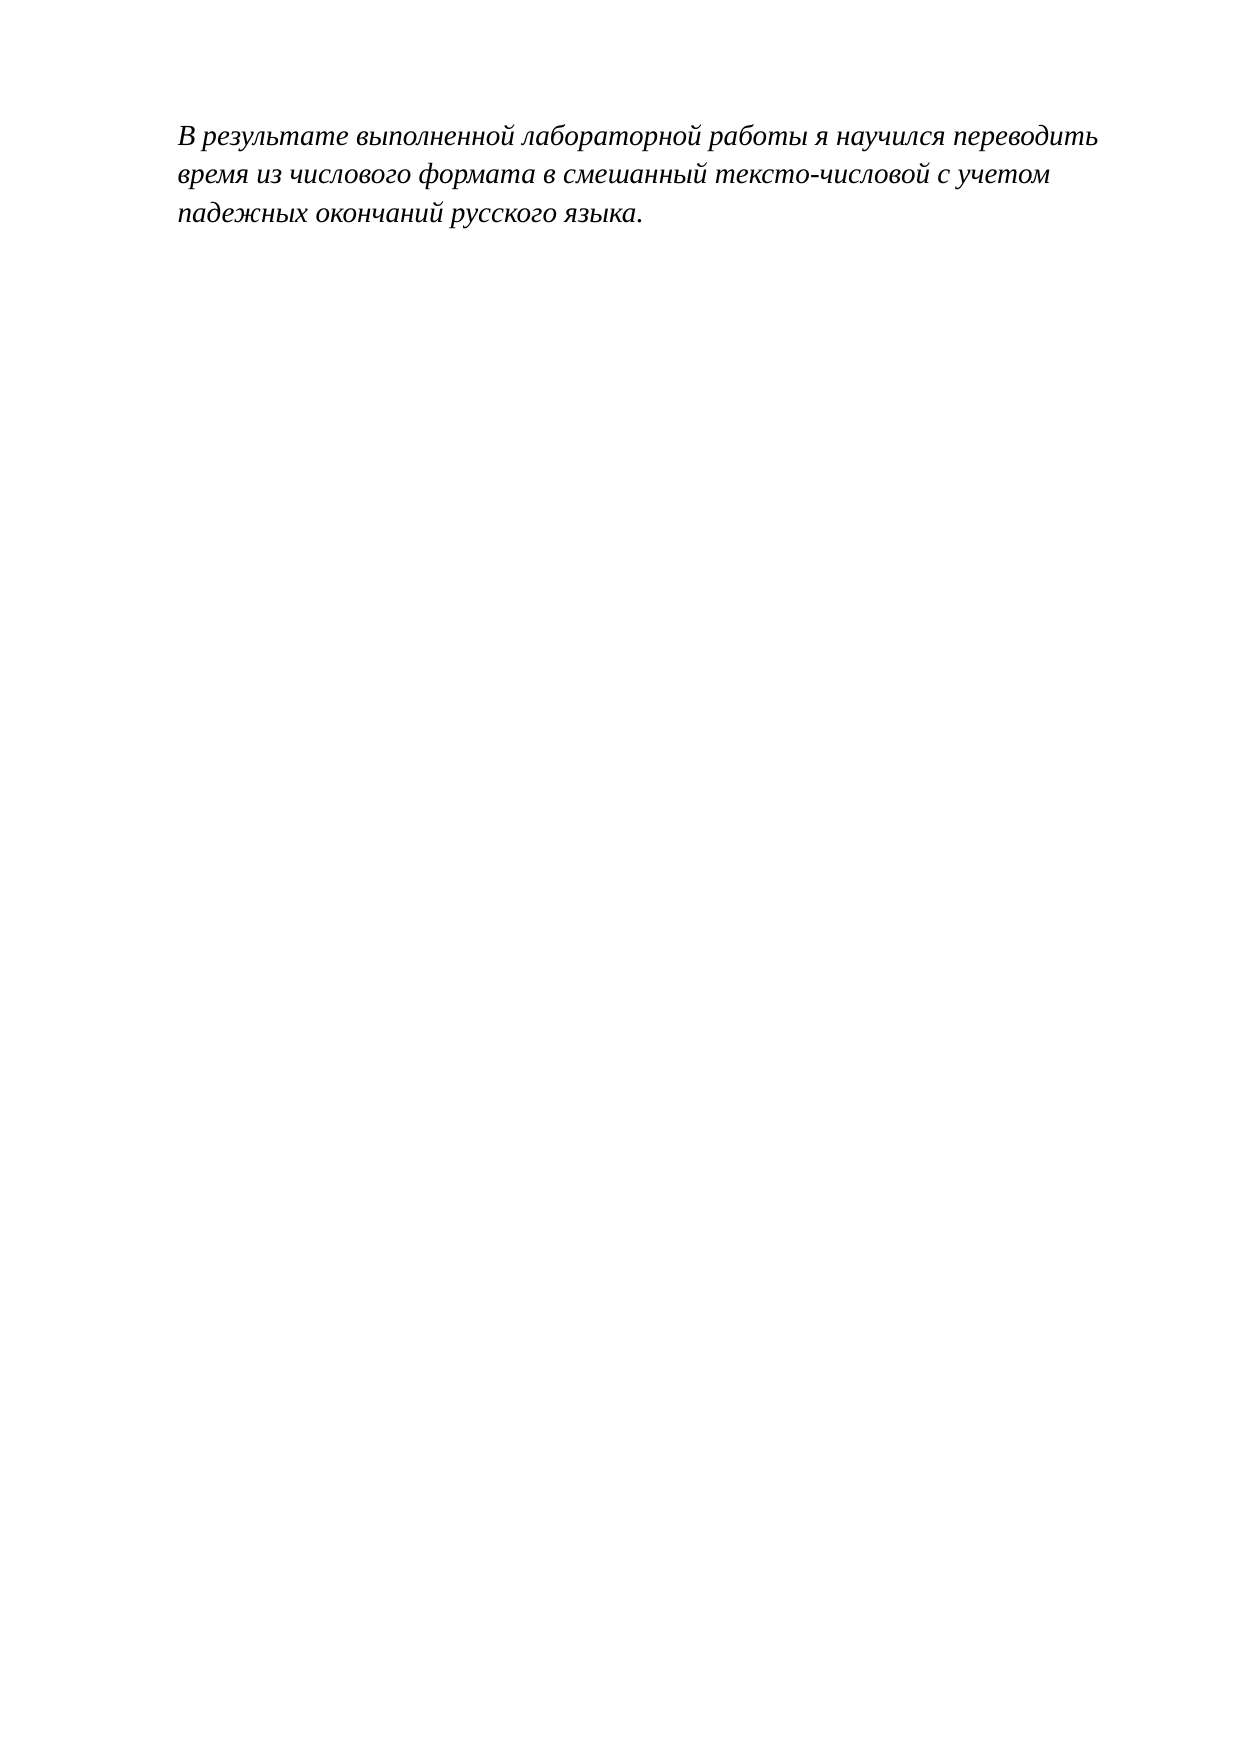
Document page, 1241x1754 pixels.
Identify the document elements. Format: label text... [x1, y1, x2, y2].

text В результате выполненной лабораторной работы я научился переводить время из числового формата в смешанный тексто-числовой с учетом падежных окончаний русского языка. [177, 118, 1152, 229]
